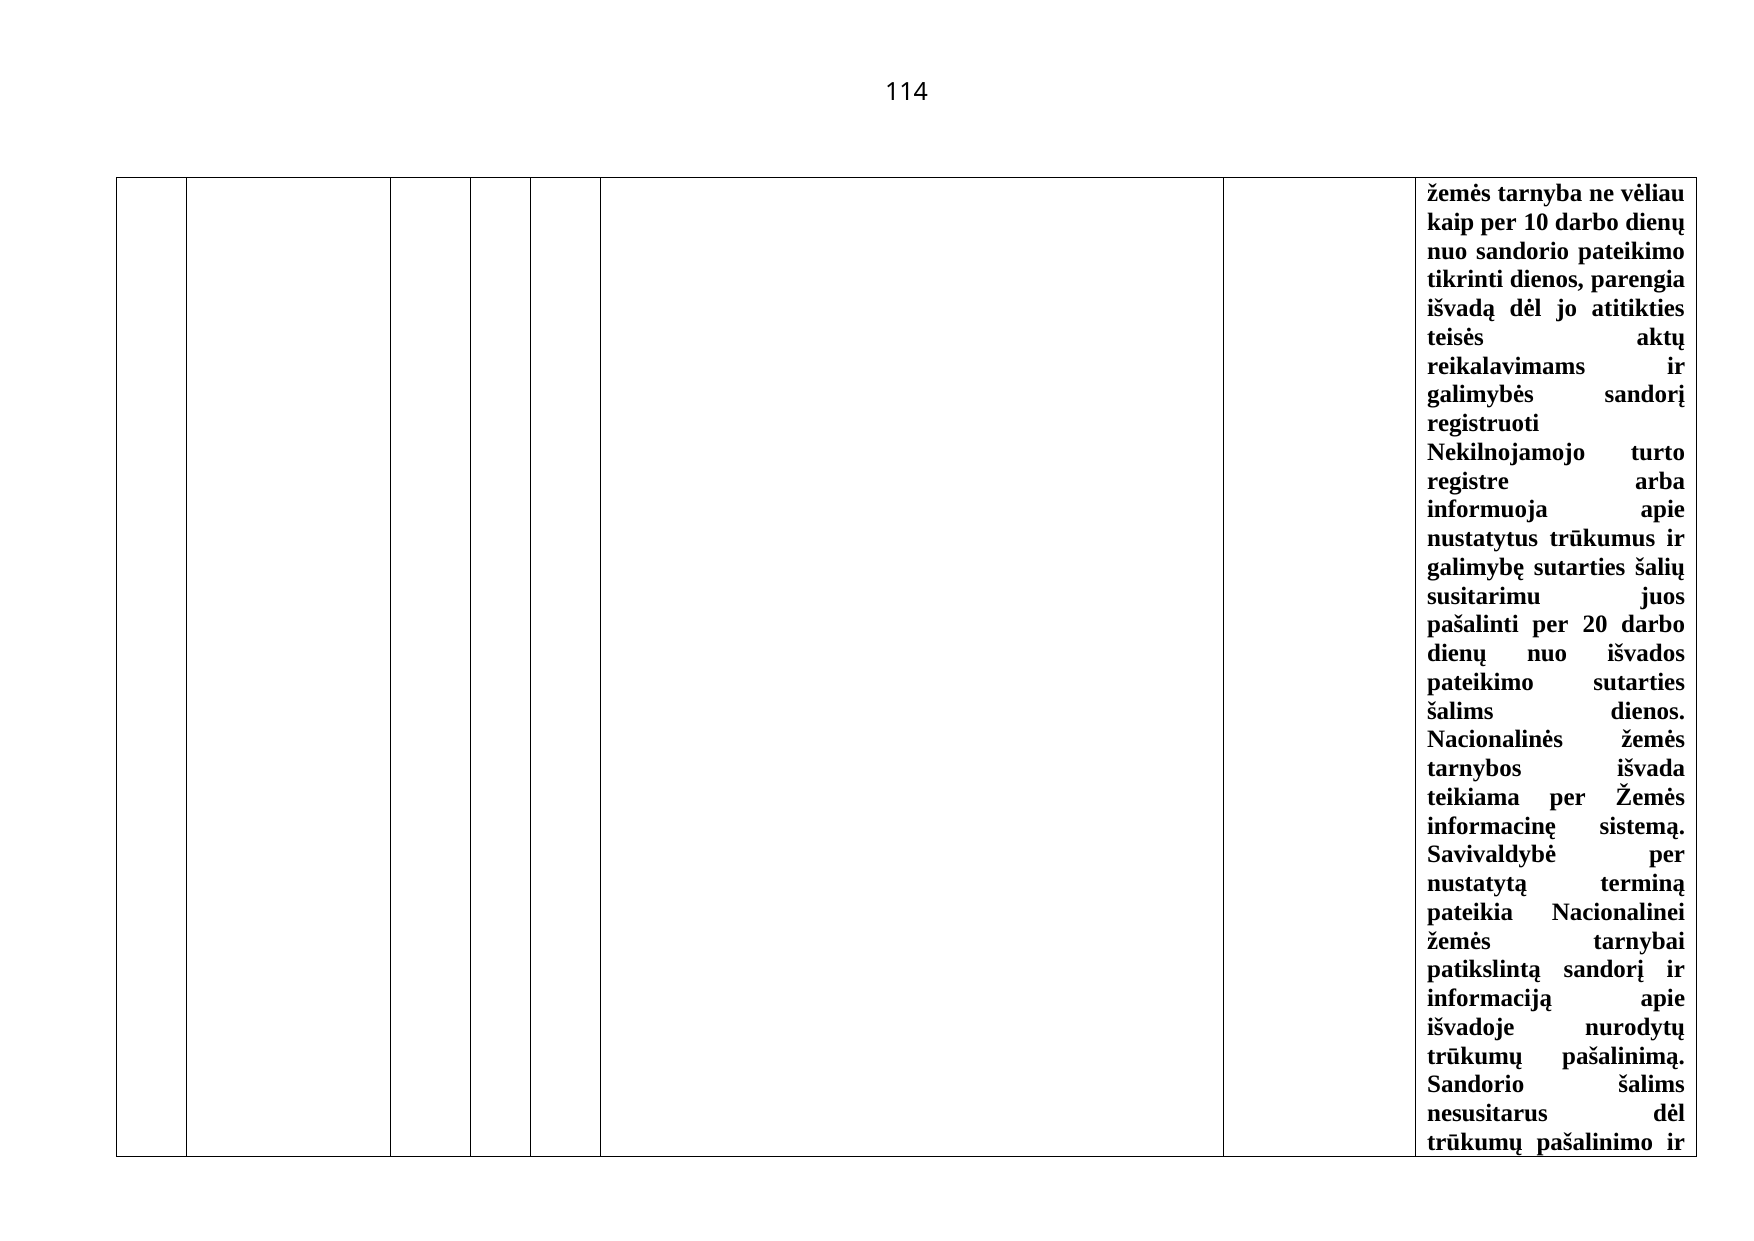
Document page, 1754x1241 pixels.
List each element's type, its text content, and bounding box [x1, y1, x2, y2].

table_cell žemės tarnyba ne vėliau kaip per 10 darbo dienų nuo sandorio pateikimo tikrinti dienos, parengia išvadą dėl jo atitikties teisės aktų reikalavimams ir galimybės sandorį registruoti Nekilnojamojo turto registre arba informuoja apie nustatytus trūkumus ir galimybę sutarties šalių susitarimu juos pašalinti per 20 darbo dienų nuo išvados pateikimo sutarties šalims dienos. Nacionalinės žemės tarnybos išvada teikiama per Žemės informacinę sistemą. Savivaldybė per nustatytą terminą pateikia Nacionalinei žemės tarnybai patikslintą sandorį ir informaciją apie išvadoje nurodytų trūkumų pašalinimą. Sandorio šalims nesusitarus dėl trūkumų pašalinimo ir [1416, 178, 1696, 1156]
table_cell [531, 178, 600, 1156]
table_cell [471, 178, 530, 1156]
table_cell [1224, 178, 1415, 1156]
table_cell [187, 178, 390, 1156]
table_cell [391, 178, 470, 1156]
table_cell [117, 178, 186, 1156]
table_cell [601, 178, 1223, 1156]
